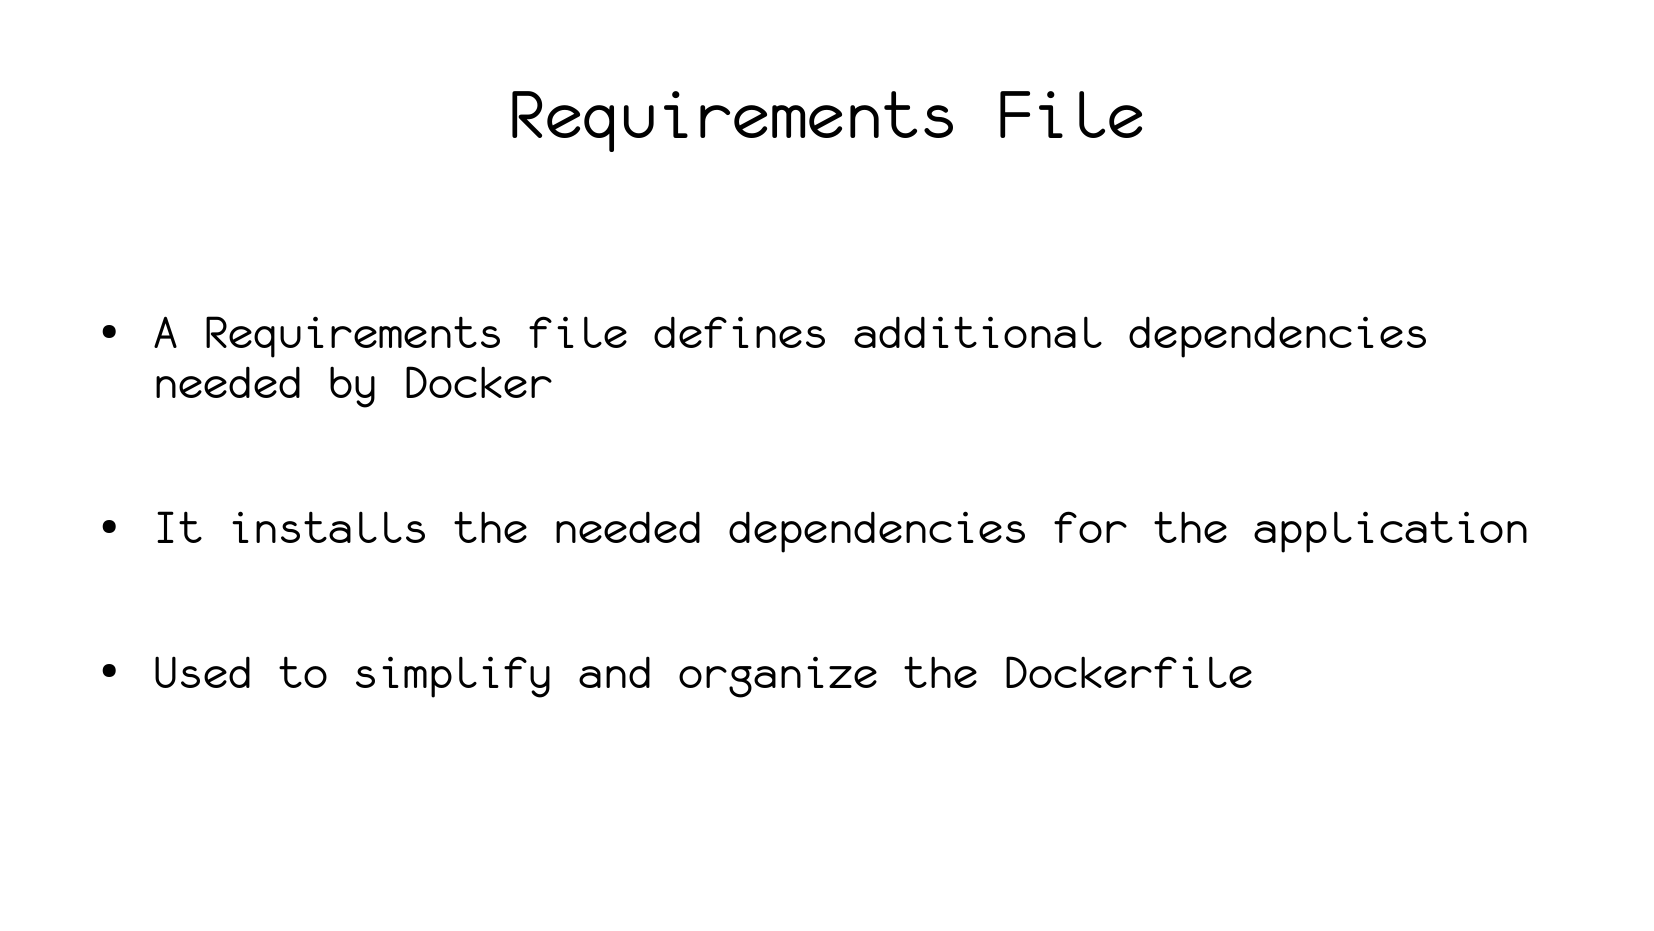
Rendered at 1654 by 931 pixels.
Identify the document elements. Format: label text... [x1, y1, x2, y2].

title Requirements File [82, 37, 1571, 193]
list A Requirements file defines additional dependencies needed by Docker It installs the needed dependencies for the application Used to simplify and organize the Dockerfile [82, 217, 1571, 758]
